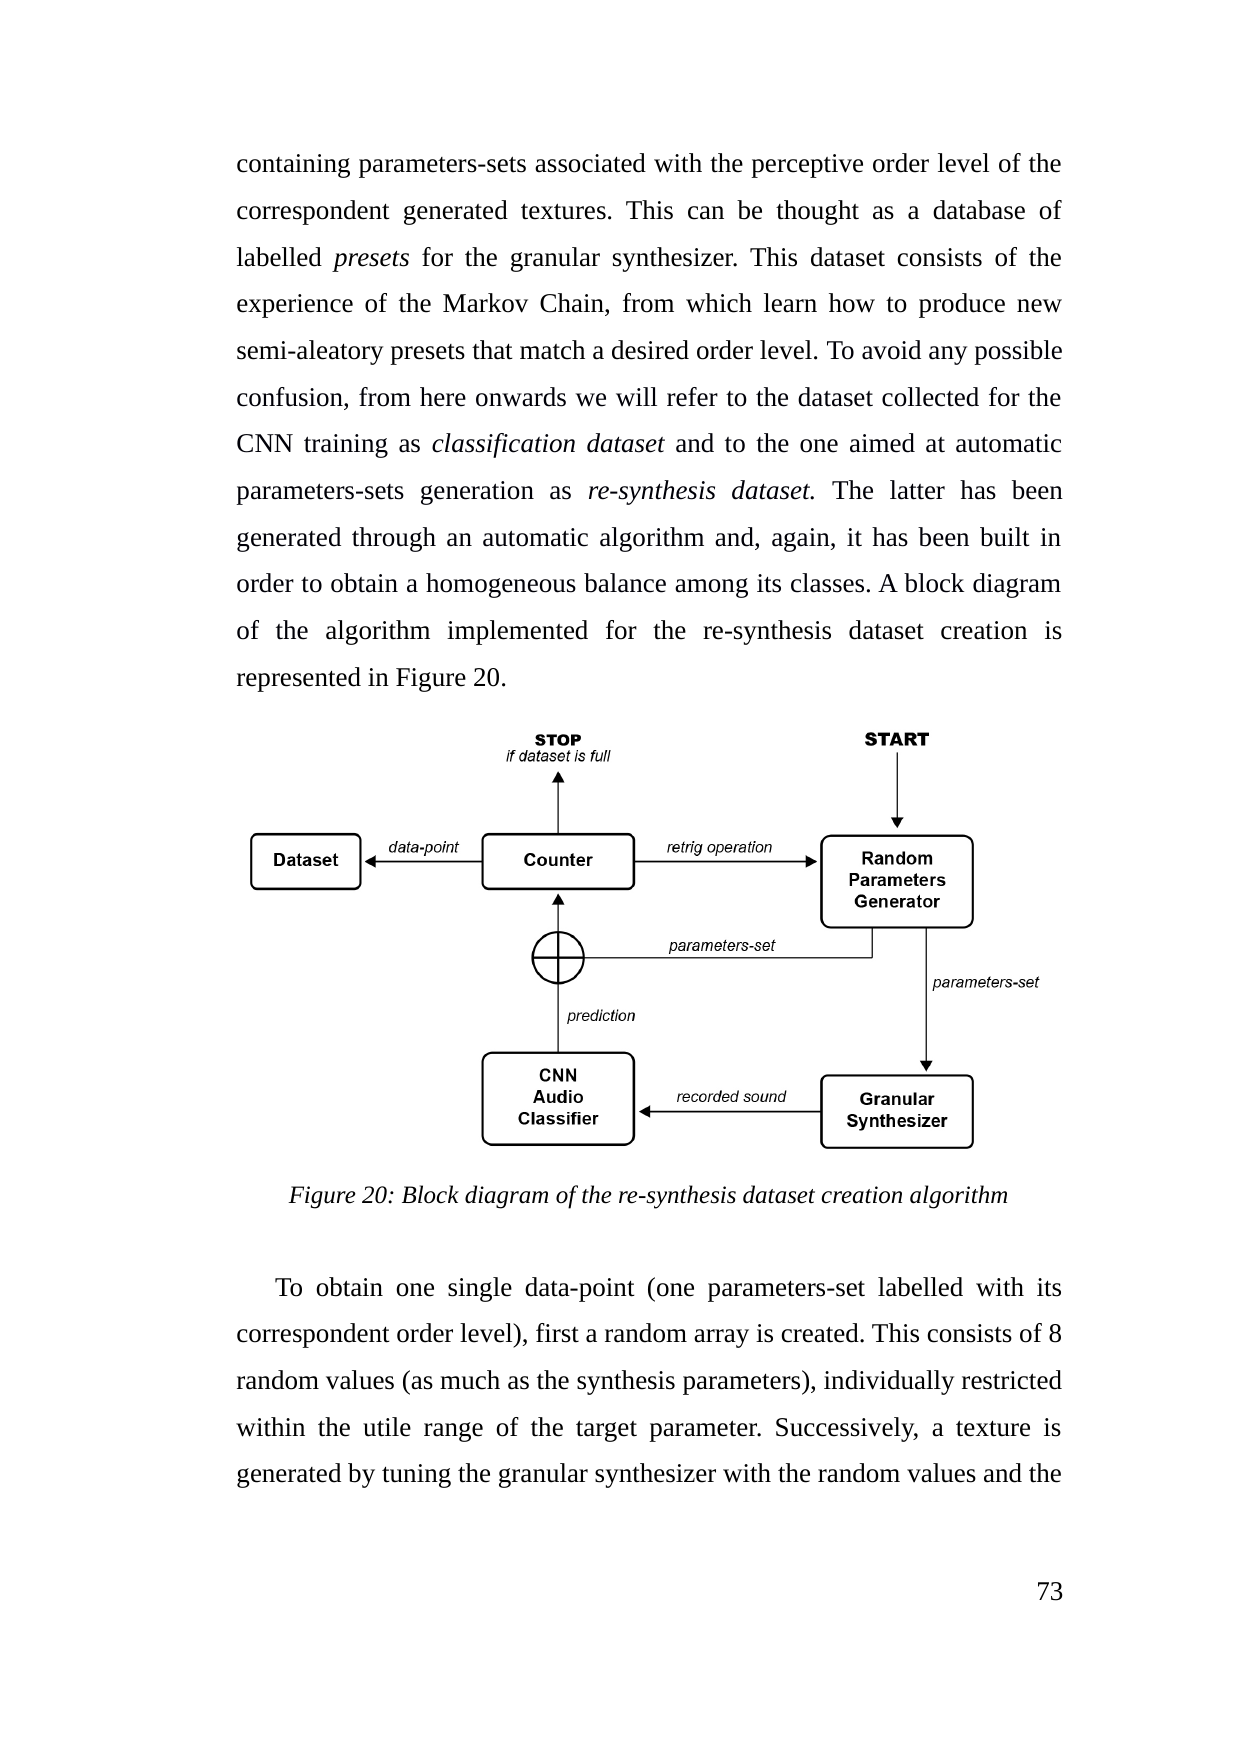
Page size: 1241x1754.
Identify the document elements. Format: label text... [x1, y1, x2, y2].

text Figure 20: Block diagram of the re-synthesis dataset creation algorithm [236, 1166, 1063, 1209]
text To obtain one single data-point (one parameters-set labelled with its correspondent order level), first a random array is created. This consists of 8 random values (as much as the synthesis parameters), individually restricted within the utile range of the target parameter. Successively, a texture is generated by tuning the granular synthesizer with the random values and the [236, 1271, 1063, 1489]
text containing parameters-sets associated with the perceptive order level of the correspondent generated textures. This can be thought as a database of labelled presets for the granular synthesizer. This dataset consists of the experience of the Markov Chain, from which learn how to produce new semi-aleatory presets that match a desired order level. To avoid any possible confusion, from here onwards we will refer to the dataset collected for the CNN training as classification dataset and to the one aimed at automatic parameters-sets generation as re-synthesis dataset. The latter has been generated through an automatic algorithm and, again, it has been built in order to obtain a homogeneous balance among its classes. A block diagram of the algorithm implemented for the re-synthesis dataset creation is represented in Figure 20. [236, 148, 1063, 692]
picture [236, 720, 1063, 1166]
